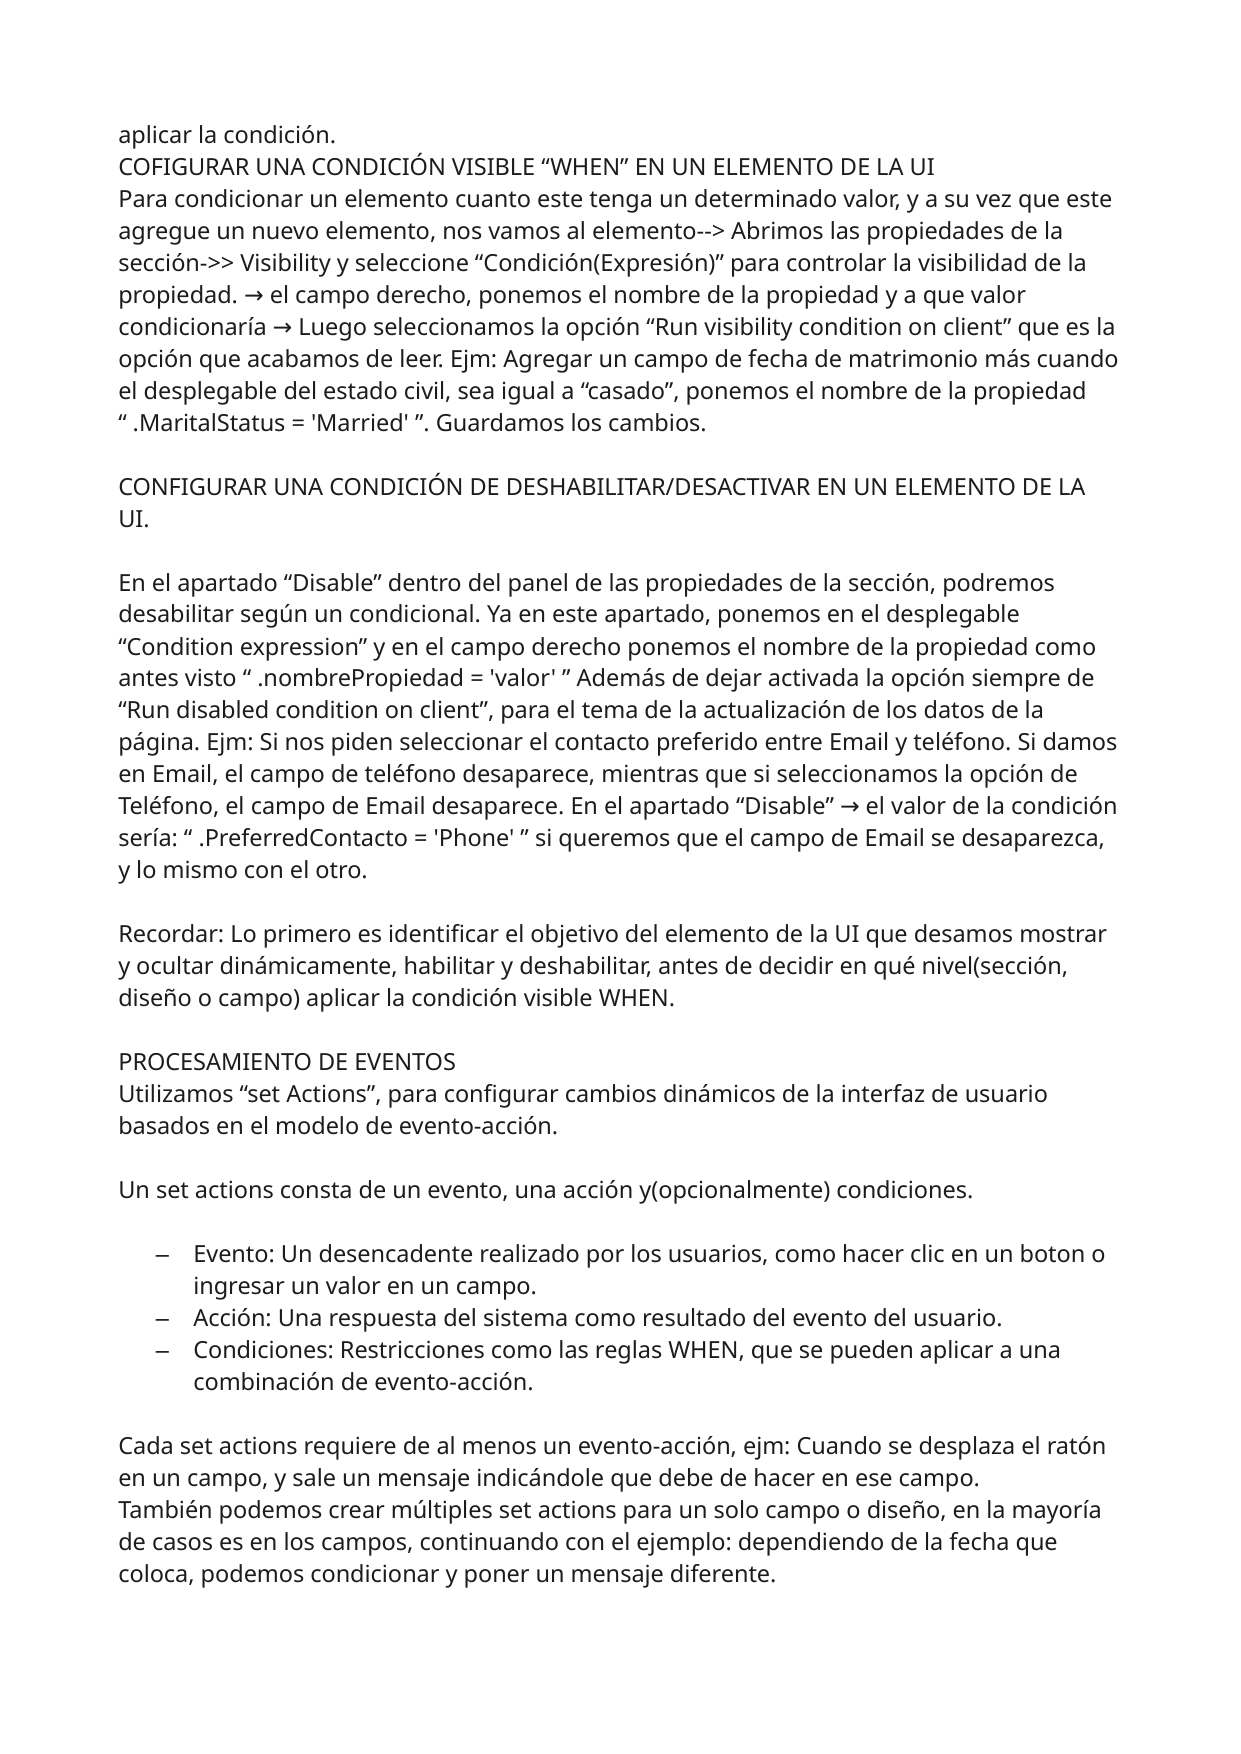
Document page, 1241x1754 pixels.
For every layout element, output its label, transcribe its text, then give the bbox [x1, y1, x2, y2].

text En el apartado “Disable” dentro del panel de las propiedades de la sección, podremos desabilitar según un condicional. Ya en este apartado, ponemos en el desplegable “Condition expression” y en el campo derecho ponemos el nombre de la propiedad como antes visto “ .nombrePropiedad = 'valor' ” Además de dejar activada la opción siempre de “Run disabled condition on client”, para el tema de la actualización de los datos de la página. Ejm: Si nos piden seleccionar el contacto preferido entre Email y teléfono. Si damos en Email, el campo de teléfono desaparece, mientras que si seleccionamos la opción de Teléfono, el campo de Email desaparece. En el apartado “Disable” → el valor de la condición sería: “ .PreferredContacto = 'Phone' ” si queremos que el campo de Email se desaparezca, y lo mismo con el otro. [118, 566, 1122, 886]
text Utilizamos “set Actions”, para configurar cambios dinámicos de la interfaz de usuario basados en el modelo de evento-acción. [118, 1077, 1122, 1141]
text COFIGURAR UNA CONDICIÓN VISIBLE “WHEN” EN UN ELEMENTO DE LA UI [118, 150, 1122, 182]
text También podemos crear múltiples set actions para un solo campo o diseño, en la mayoría de casos es en los campos, continuando con el ejemplo: dependiendo de la fecha que coloca, podemos condicionar y poner un mensaje diferente. [118, 1493, 1122, 1589]
text Un set actions consta de un evento, una acción y(opcionalmente) condiciones. [118, 1173, 1122, 1205]
list Evento: Un desencadente realizado por los usuarios, como hacer clic en un boton o ingresar un valor en un campo. [156, 1237, 1122, 1301]
text Para condicionar un elemento cuanto este tenga un determinado valor, y a su vez que este agregue un nuevo elemento, nos vamos al elemento--> Abrimos las propiedades de la sección->> Visibility y seleccione “Condición(Expresión)” para controlar la visibilidad de la propiedad. → el campo derecho, ponemos el nombre de la propiedad y a que valor condicionaría → Luego seleccionamos la opción “Run visibility condition on client” que es la opción que acabamos de leer. Ejm: Agregar un campo de fecha de matrimonio más cuando el desplegable del estado civil, sea igual a “casado”, ponemos el nombre de la propiedad “ .MaritalStatus = 'Married' ”. Guardamos los cambios. [118, 182, 1122, 438]
text aplicar la condición. [118, 118, 1122, 150]
list Condiciones: Restricciones como las reglas WHEN, que se pueden aplicar a una combinación de evento-acción. [156, 1333, 1122, 1397]
text Recordar: Lo primero es identificar el objetivo del elemento de la UI que desamos mostrar y ocultar dinámicamente, habilitar y deshabilitar, antes de decidir en qué nivel(sección, diseño o campo) aplicar la condición visible WHEN. [118, 918, 1122, 1013]
text PROCESAMIENTO DE EVENTOS [118, 1046, 1122, 1077]
list Acción: Una respuesta del sistema como resultado del evento del usuario. [156, 1301, 1122, 1333]
text Cada set actions requiere de al menos un evento-acción, ejm: Cuando se desplaza el ratón en un campo, y sale un mensaje indicándole que debe de hacer en ese campo. [118, 1429, 1122, 1493]
text CONFIGURAR UNA CONDICIÓN DE DESHABILITAR/DESACTIVAR EN UN ELEMENTO DE LA UI. [118, 470, 1122, 534]
